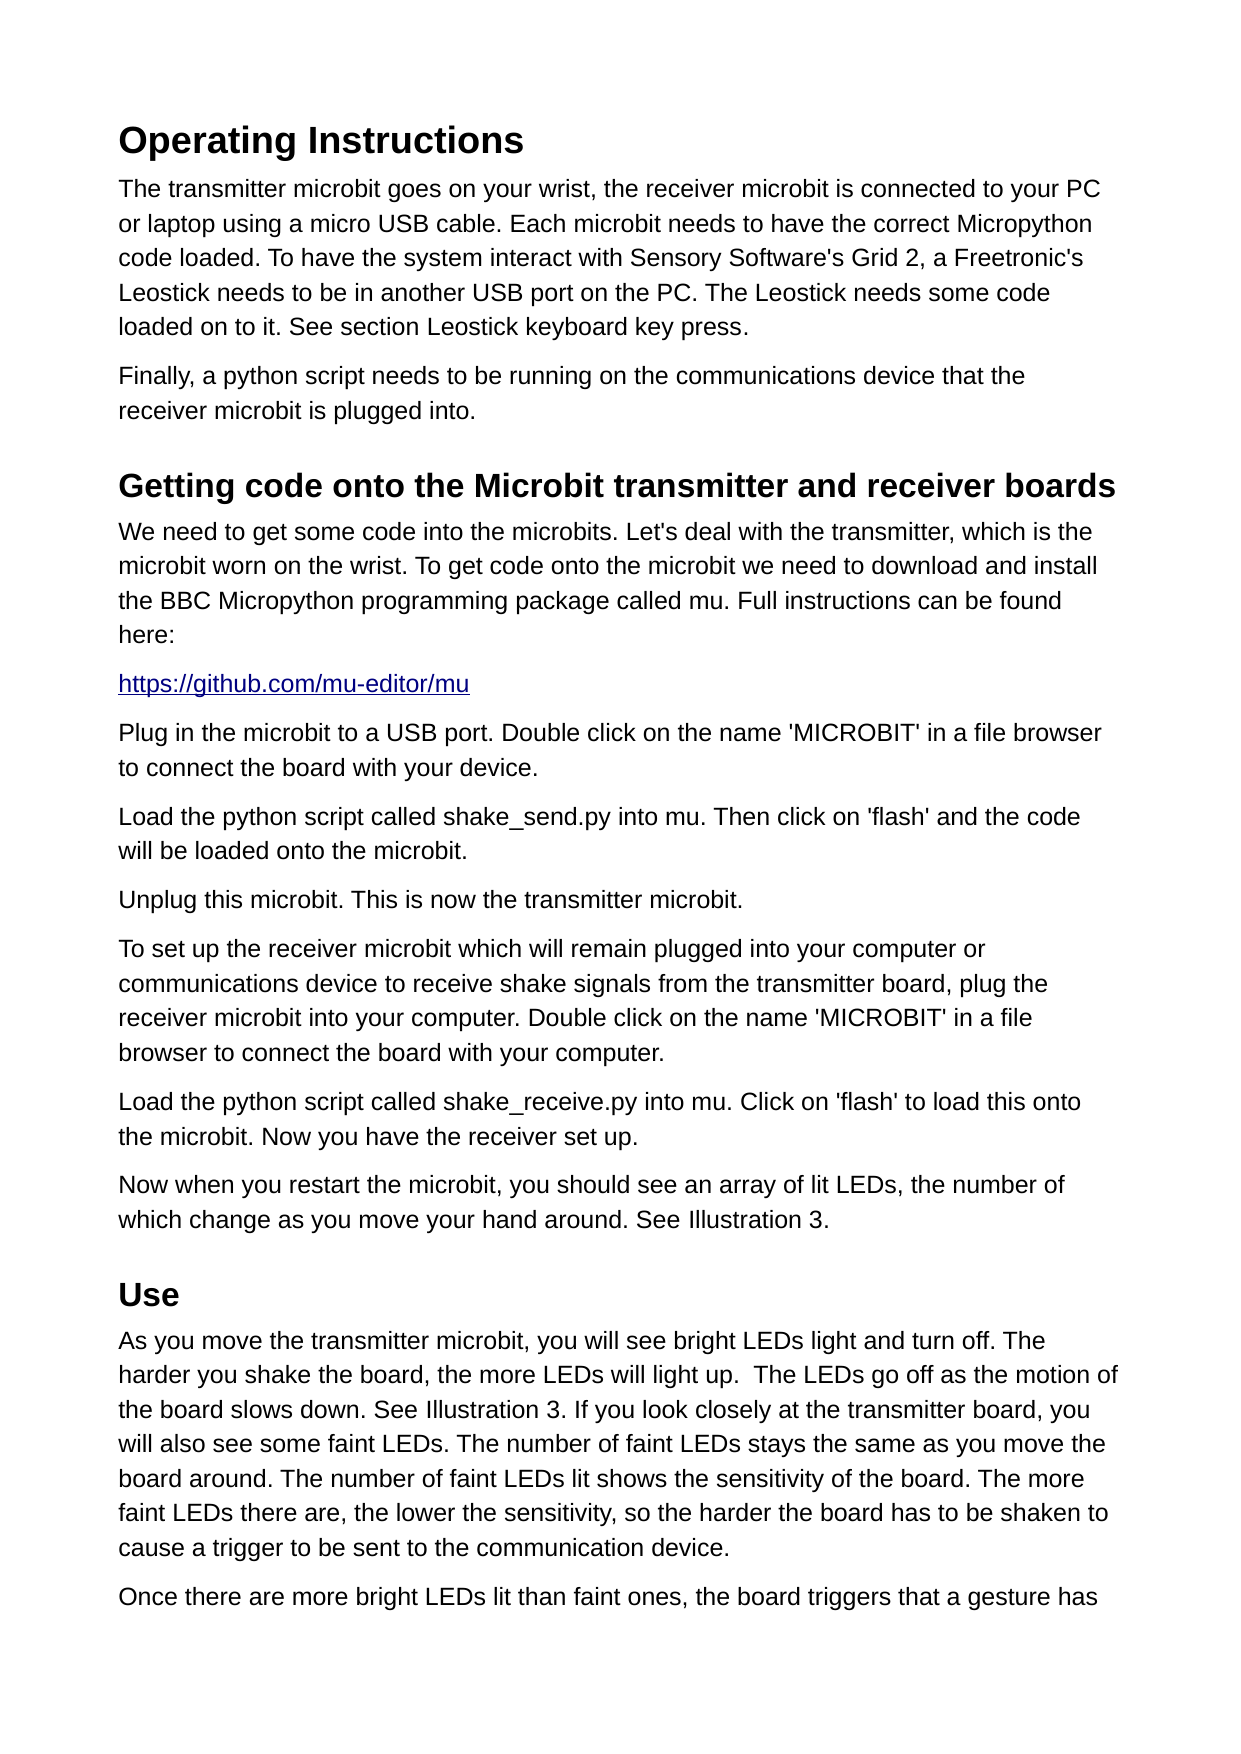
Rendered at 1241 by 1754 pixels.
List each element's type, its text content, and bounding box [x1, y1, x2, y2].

text https://github.com/mu-editor/mu [118, 669, 1122, 698]
text Finally, a python script needs to be running on the communications device that the receiver microbit is plugged into. [118, 361, 1122, 424]
text Load the python script called shake_receive.py into mu. Click on 'flash' to load this onto the microbit. Now you have the receiver set up. [118, 1087, 1122, 1150]
text Once there are more bright LEDs lit than faint ones, the board triggers that a gesture has [118, 1582, 1122, 1611]
text The transmitter microbit goes on your wrist, the receiver microbit is connected to your PC or laptop using a micro USB cable. Each microbit needs to have the correct Micropython code loaded. To have the system interact with Sensory Software's Grid 2, a Freetronic's Leostick needs to be in another USB port on the PC. The Leostick needs some code loaded on to it. See section Leostick keyboard key press. [118, 174, 1122, 341]
text Plug in the microbit to a USB port. Double click on the name 'MICROBIT' in a file browser to connect the board with your device. [118, 718, 1122, 782]
text Now when you restart the microbit, you should see an array of lit LEDs, the number of which change as you move your hand around. See Illustration 3. [118, 1171, 1122, 1234]
subtitle Operating Instructions [118, 118, 1122, 162]
subtitle Getting code onto the Microbit transmitter and receiver boards [118, 466, 1122, 504]
text Unplug this microbit. This is now the transmitter microbit. [118, 885, 1122, 914]
text We need to get some code into the microbits. Let's deal with the transmitter, which is the microbit worn on the wrist. To get code onto the microbit we need to download and install the BBC Micropython programming package called mu. Full instructions can be found here: [118, 517, 1122, 649]
subtitle Use [118, 1275, 1122, 1313]
text To set up the receiver microbit which will remain plugged into your computer or communications device to receive shake signals from the transmitter board, plug the receiver microbit into your computer. Double click on the name 'MICROBIT' in a file browser to connect the board with your computer. [118, 934, 1122, 1067]
text Load the python script called shake_send.py into mu. Then click on 'flash' and the code will be loaded onto the microbit. [118, 802, 1122, 865]
text As you move the transmitter microbit, you will see bright LEDs light and turn off. The harder you shake the board, the more LEDs will light up. The LEDs go off as the motion of the board slows down. See Illustration 3. If you look closely at the transmitter board, you will also see some faint LEDs. The number of faint LEDs stays the same as you move the board around. The number of faint LEDs lit shows the sensitivity of the board. The more faint LEDs there are, the lower the sensitivity, so the harder the board has to be shaken to cause a trigger to be sent to the communication device. [118, 1326, 1122, 1562]
